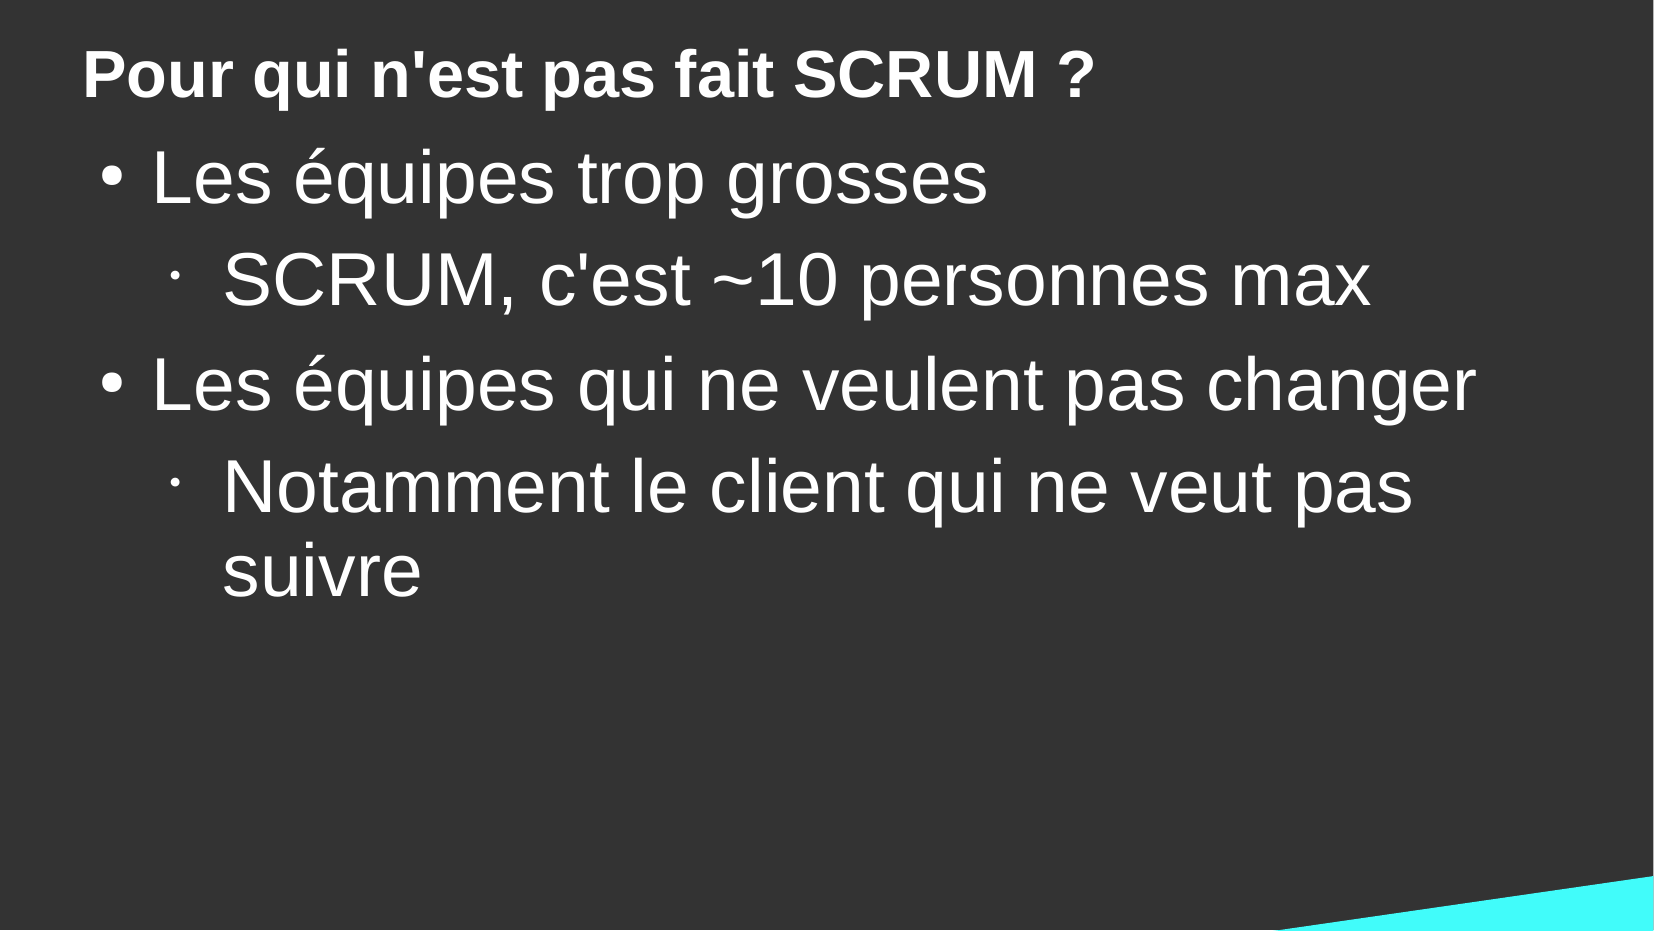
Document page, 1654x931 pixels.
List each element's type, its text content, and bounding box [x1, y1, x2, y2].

text_box [1272, 875, 1654, 931]
list Les équipes trop grosses SCRUM, c'est ~10 personnes max Les équipes qui ne veulent pas changer Notamment le client qui ne veut pas suivre [80, 135, 1620, 777]
title Pour qui n'est pas fait SCRUM ? [82, 37, 1571, 122]
